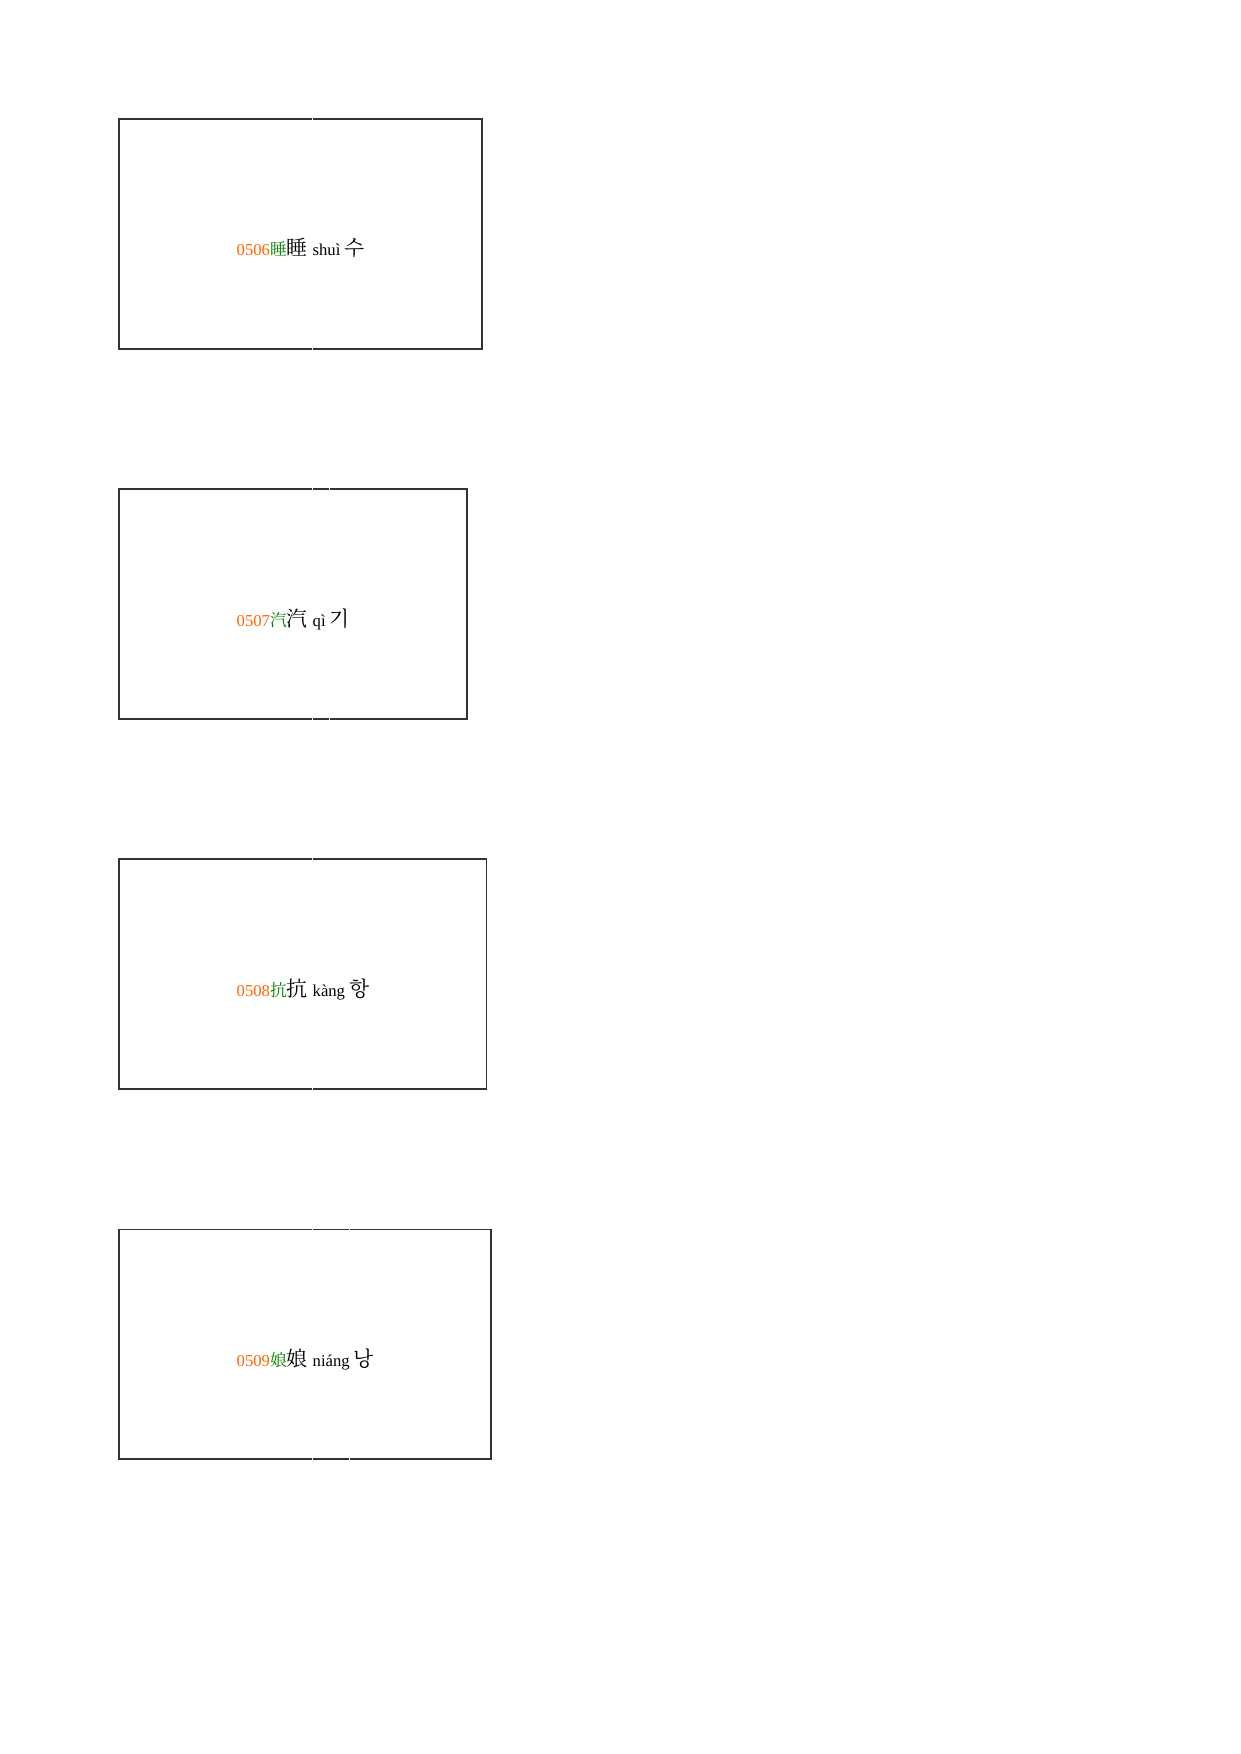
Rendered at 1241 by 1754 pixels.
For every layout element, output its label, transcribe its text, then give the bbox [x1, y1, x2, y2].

text [487, 858, 1122, 1090]
text 0507汽汽 qì 기 [120, 489, 466, 719]
text [492, 1228, 1122, 1460]
text 0506睡睡 shuì 수 [120, 119, 481, 349]
text 0509娘娘 niáng 낭 [120, 1230, 490, 1459]
text 0508抗抗 kàng 항 [120, 859, 486, 1089]
text [468, 488, 1122, 719]
text [483, 118, 1122, 349]
